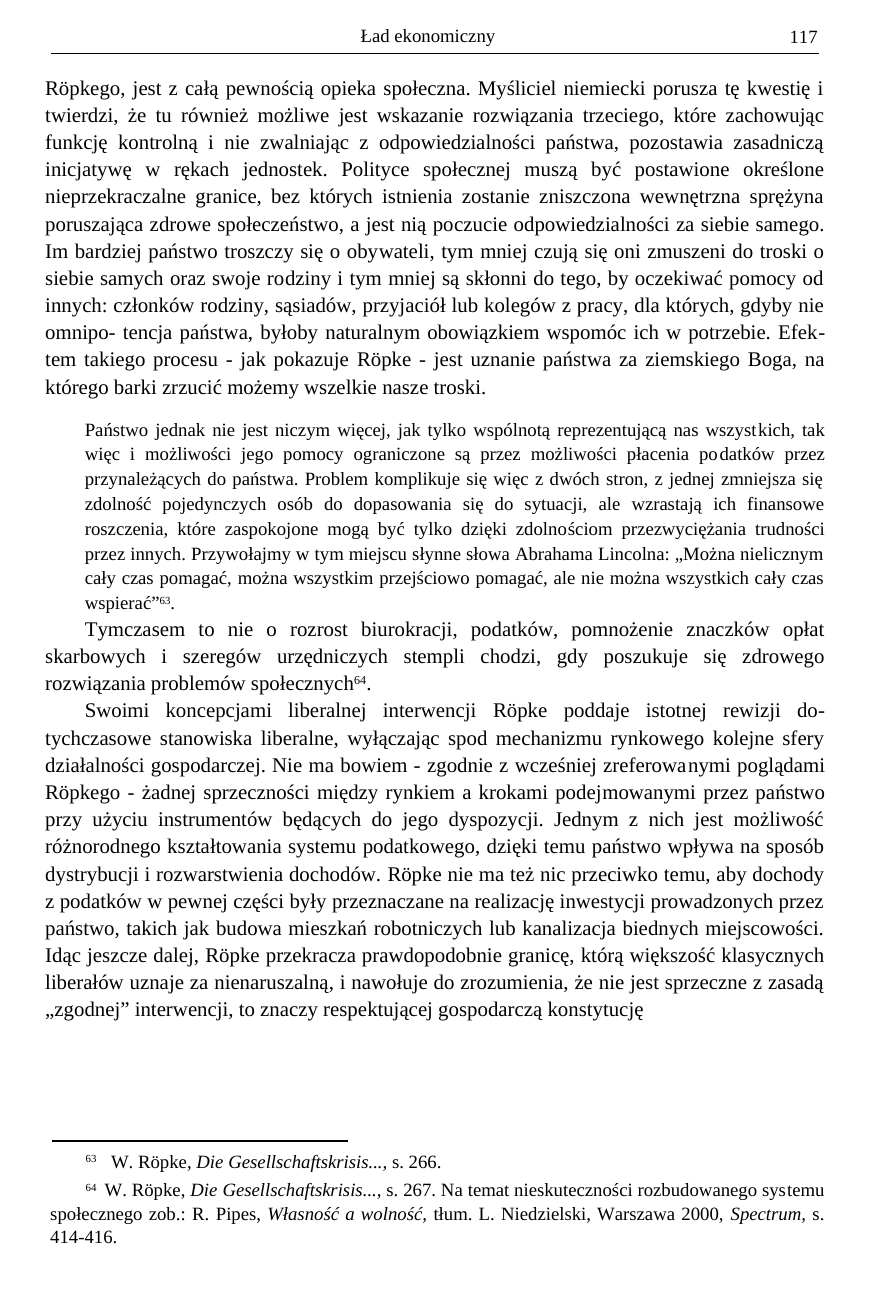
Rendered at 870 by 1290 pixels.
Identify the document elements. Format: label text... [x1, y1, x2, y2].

text Państwo jednak nie jest niczym więcej, jak tylko wspólnotą reprezentującą nas wszyst­kich, tak więc i możliwości jego pomocy ograniczone są przez możliwości płacenia po­datków przez przynależących do państwa. Problem komplikuje się więc z dwóch stron, z jednej zmniejsza się zdolność pojedynczych osób do dopasowania się do sytuacji, ale wzrastają ich finansowe roszczenia, które zaspokojone mogą być tylko dzięki zdolno­ściom przezwyciężania trudności przez innych. Przywołajmy w tym miejscu słynne słowa Abrahama Lincolna: „Można nielicznym cały czas pomagać, można wszystkim przejściowo pomagać, ale nie można wszystkich cały czas wspierać”63. [84, 418, 825, 613]
text 63 W. Röpke, Die Gesellschaftskrisis..., s. 266. [50, 1151, 824, 1172]
text Röpkego, jest z całą pewnością opieka społeczna. Myśliciel niemiecki porusza tę kwestię i twierdzi, że tu również możliwe jest wskazanie rozwiązania trzeciego, które zachowując funkcję kontrolną i nie zwalniając z odpowiedzialności państwa, pozostawia zasadniczą inicjatywę w rękach jednostek. Polityce społecznej muszą być postawione określone nieprzekraczalne granice, bez których istnienia zostanie zniszczona wewnętrzna sprężyna poruszająca zdrowe społeczeństwo, a jest nią po­czucie odpowiedzialności za siebie samego. Im bardziej państwo troszczy się o oby­wateli, tym mniej czują się oni zmuszeni do troski o siebie samych oraz swoje ro­dziny i tym mniej są skłonni do tego, by oczekiwać pomocy od innych: członków rodziny, sąsiadów, przyjaciół lub kolegów z pracy, dla których, gdyby nie omnipo- tencja państwa, byłoby naturalnym obowiązkiem wspomóc ich w potrzebie. Efek­tem takiego procesu - jak pokazuje Röpke - jest uznanie państwa za ziemskiego Boga, na którego barki zrzucić możemy wszelkie nasze troski. [45, 76, 825, 399]
text Swoimi koncepcjami liberalnej interwencji Röpke poddaje istotnej rewizji do­tychczasowe stanowiska liberalne, wyłączając spod mechanizmu rynkowego kolejne sfery działalności gospodarczej. Nie ma bowiem - zgodnie z wcześniej zreferowa­nymi poglądami Röpkego - żadnej sprzeczności między rynkiem a krokami podej­mowanymi przez państwo przy użyciu instrumentów będących do jego dyspozycji. Jednym z nich jest możliwość różnorodnego kształtowania systemu podatkowego, dzięki temu państwo wpływa na sposób dystrybucji i rozwarstwienia dochodów. Röpke nie ma też nic przeciwko temu, aby dochody z podatków w pewnej części były przeznaczane na realizację inwestycji prowadzonych przez państwo, takich jak budowa mieszkań robotniczych lub kanalizacja biednych miejscowości. Idąc jesz­cze dalej, Röpke przekracza prawdopodobnie granicę, którą większość klasycznych liberałów uznaje za nienaruszalną, i nawołuje do zrozumienia, że nie jest sprzeczne z zasadą „zgodnej” interwencji, to znaczy respektującej gospodarczą konstytucję [45, 698, 825, 1021]
text 117 [789, 26, 822, 47]
text Ład ekonomiczny [360, 24, 508, 46]
text 64 W. Röpke, Die Gesellschaftskrisis..., s. 267. Na temat nieskuteczności rozbudowanego sys­temu społecznego zob.: R. Pipes, Własność a wolność, tłum. L. Niedzielski, Warszawa 2000, Spectrum, s. 414-416. [50, 1179, 824, 1248]
text Tymczasem to nie o rozrost biurokracji, podatków, pomnożenie znaczków opłat skarbowych i szeregów urzędniczych stempli chodzi, gdy poszukuje się zdrowego rozwiązania problemów społecznych64. [45, 617, 825, 695]
